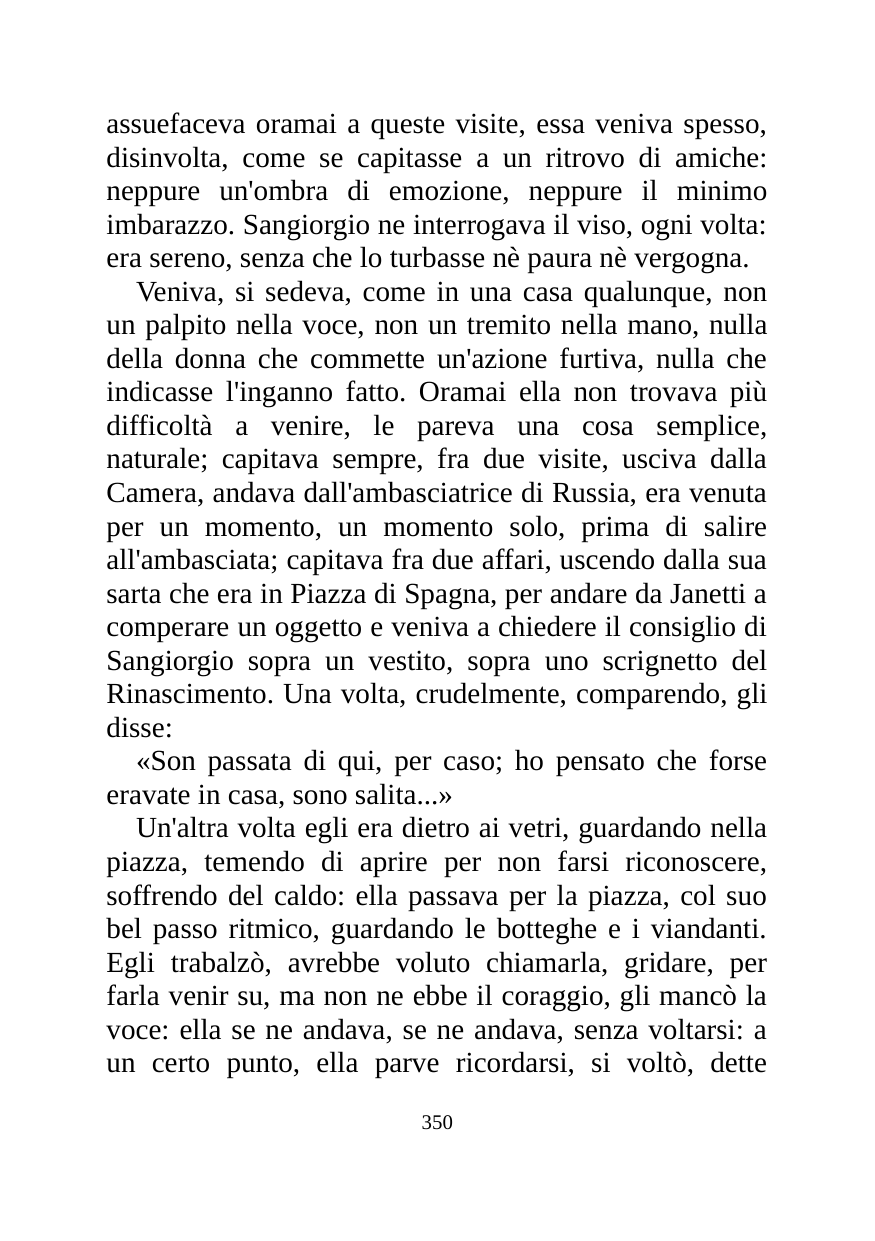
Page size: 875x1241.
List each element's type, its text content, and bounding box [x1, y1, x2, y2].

text «Son passata di qui, per caso; ho pensato che forse eravate in casa, sono salita...» [106, 743, 768, 811]
text Veniva, si sedeva, come in una casa qualunque, non un palpito nella voce, non un tremito nella mano, nulla della donna che commette un'azione furtiva, nulla che indicasse l'inganno fatto. Oramai ella non trovava più difficoltà a venire, le pareva una cosa semplice, naturale; capitava sempre, fra due visite, usciva dalla Camera, andava dall'ambasciatrice di Russia, era venuta per un momento, un momento solo, prima di salire all'ambasciata; capitava fra due affari, uscendo dalla sua sarta che era in Piazza di Spagna, per andare da Janetti a comperare un oggetto e veniva a chiedere il consiglio di Sangiorgio sopra un vestito, sopra uno scrignetto del Rinascimento. Una volta, crudelmente, comparendo, gli disse: [106, 274, 768, 743]
text assuefaceva oramai a queste visite, essa veniva spesso, disinvolta, come se capitasse a un ritrovo di amiche: neppure un'ombra di emozione, neppure il minimo imbarazzo. Sangiorgio ne interrogava il viso, ogni volta: era sereno, senza che lo turbasse nè paura nè vergogna. [106, 106, 768, 274]
text Un'altra volta egli era dietro ai vetri, guardando nella piazza, temendo di aprire per non farsi riconoscere, soffrendo del caldo: ella passava per la piazza, col suo bel passo ritmico, guardando le botteghe e i viandanti. Egli trabalzò, avrebbe voluto chiamarla, gridare, per farla venir su, ma non ne ebbe il coraggio, gli mancò la voce: ella se ne andava, se ne andava, senza voltarsi: a un certo punto, ella parve ricordarsi, si voltò, dette [106, 811, 768, 1079]
